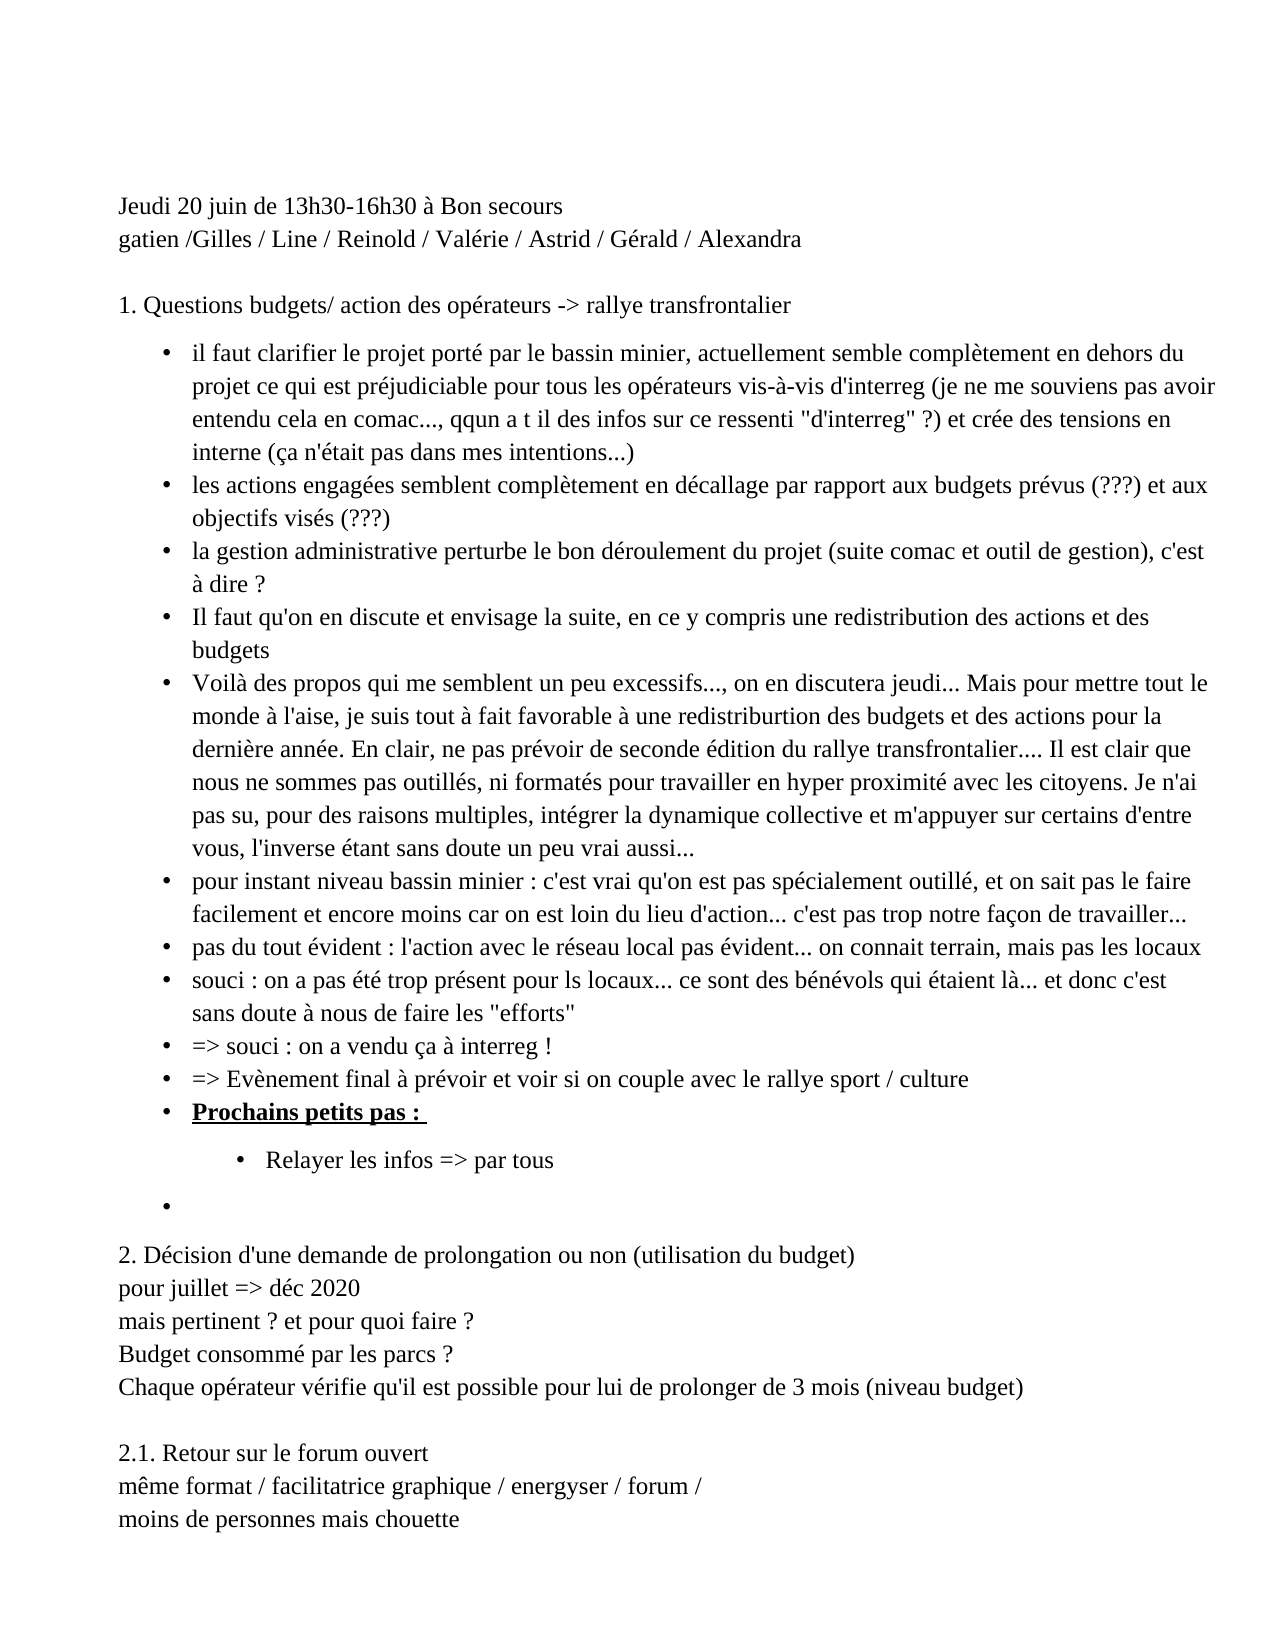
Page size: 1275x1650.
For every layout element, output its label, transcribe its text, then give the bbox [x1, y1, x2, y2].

text Jeudi 20 juin de 13h30-16h30 à Bon secours gatien /Gilles / Line / Reinold / Valérie / Astrid / Gérald / Alexandra 1. Questions budgets/ action des opérateurs -> rallye transfrontalier [118, 59, 1216, 319]
list souci : on a pas été trop présent pour ls locaux... ce sont des bénévols qui étaient là... et donc c'est sans doute à nous de faire les "efforts" [162, 965, 1216, 1027]
list pour instant niveau bassin minier : c'est vrai qu'on est pas spécialement outillé, et on sait pas le faire facilement et encore moins car on est loin du lieu d'action... c'est pas trop notre façon de travailler... [162, 866, 1216, 928]
list la gestion administrative perturbe le bon déroulement du projet (suite comac et outil de gestion), c'est à dire ? [162, 536, 1216, 598]
list il faut clarifier le projet porté par le bassin minier, actuellement semble complètement en dehors du projet ce qui est préjudiciable pour tous les opérateurs vis-à-vis d'interreg (je ne me souviens pas avoir entendu cela en comac..., qqun a t il des infos sur ce ressenti "d'interreg" ?) et crée des tensions en interne (ça n'était pas dans mes intentions...) [162, 338, 1216, 466]
list => Evènement final à prévoir et voir si on couple avec le rallye sport / culture [162, 1064, 1216, 1093]
text 2. Décision d'une demande de prolongation ou non (utilisation du budget) pour juillet => déc 2020 mais pertinent ? et pour quoi faire ? Budget consommé par les parcs ? Chaque opérateur vérifie qu'il est possible pour lui de prolonger de 3 mois (niveau budget) 2.1. Retour sur le forum ouvert même format / facilitatrice graphique / energyser / forum / moins de personnes mais chouette [118, 1240, 1216, 1566]
list Il faut qu'on en discute et envisage la suite, en ce y compris une redistribution des actions et des budgets [162, 602, 1216, 664]
list pas du tout évident : l'action avec le réseau local pas évident... on connait terrain, mais pas les locaux [162, 932, 1216, 961]
list Prochains petits pas : [162, 1097, 1216, 1126]
list => souci : on a vendu ça à interreg ! [162, 1031, 1216, 1060]
list Voilà des propos qui me semblent un peu excessifs..., on en discutera jeudi... Mais pour mettre tout le monde à l'aise, je suis tout à fait favorable à une redistriburtion des budgets et des actions pour la dernière année. En clair, ne pas prévoir de seconde édition du rallye transfrontalier.... Il est clair que nous ne sommes pas outillés, ni formatés pour travailler en hyper proximité avec les citoyens. Je n'ai pas su, pour des raisons multiples, intégrer la dynamique collective et m'appuyer sur certains d'entre vous, l'inverse étant sans doute un peu vrai aussi... [162, 668, 1216, 862]
list les actions engagées semblent complètement en décallage par rapport aux budgets prévus (???) et aux objectifs visés (???) [162, 470, 1216, 532]
list Relayer les infos => par tous [236, 1145, 1216, 1174]
